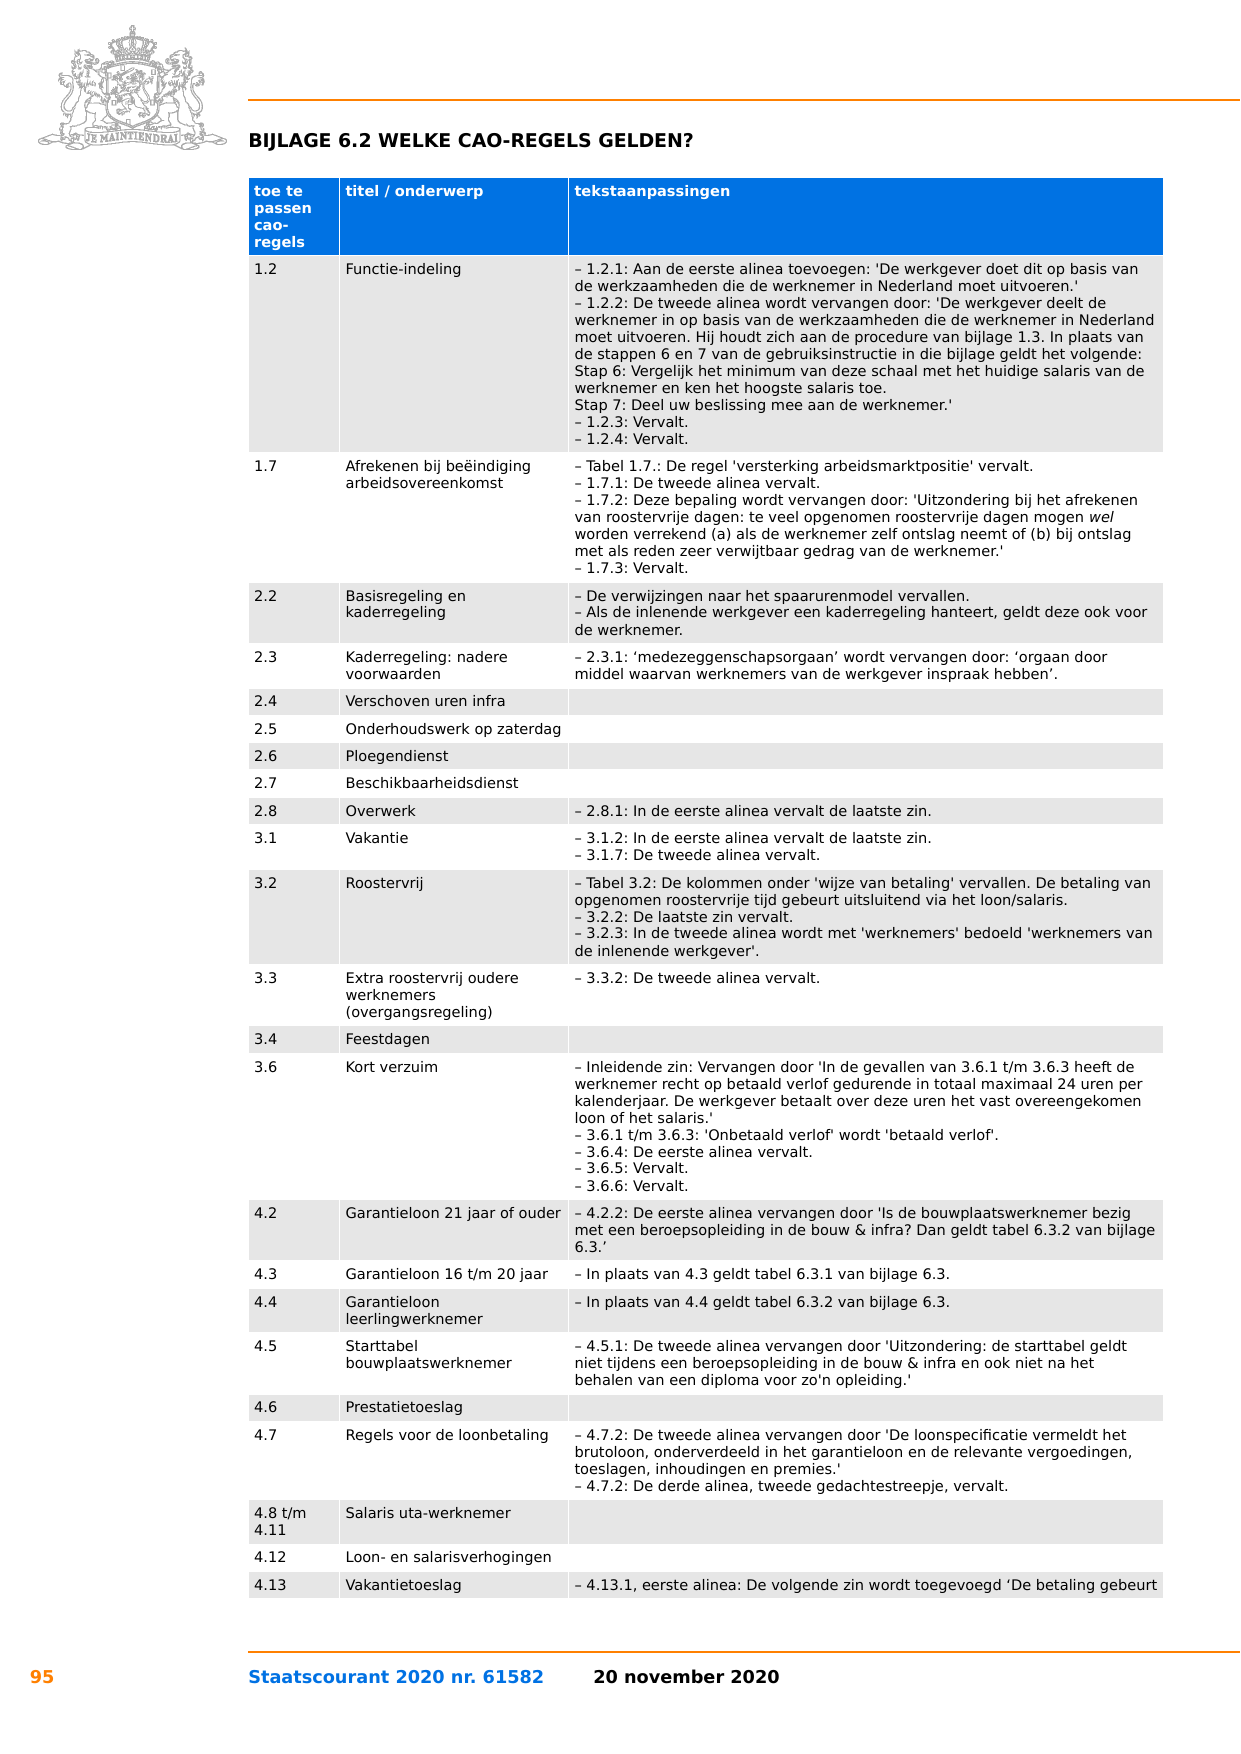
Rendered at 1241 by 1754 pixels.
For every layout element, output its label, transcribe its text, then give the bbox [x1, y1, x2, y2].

table_cell Afrekenen bij beëindiging arbeidsovereenkomst [340, 454, 568, 582]
table_cell – In plaats van 4.3 geldt tabel 6.3.1 van bijlage 6.3. [569, 1261, 1163, 1288]
table_cell 2.7 [249, 771, 339, 797]
table_cell Prestatietoeslag [340, 1395, 568, 1421]
table_cell 3.1 [249, 825, 339, 869]
table_cell – Inleidende zin: Vervangen door 'In de gevallen van 3.6.1 t/m 3.6.3 heeft de werknemer recht op betaald verlof gedurende in totaal maximaal 24 uren per kalenderjaar. De werkgever betaalt over deze uren het vast overeengekomen loon of het salaris.' – 3.6.1 t/m 3.6.3: 'Onbetaald verlof' wordt 'betaald verlof'. – 3.6.4: De eerste alinea vervalt. – 3.6.5: Vervalt. – 3.6.6: Vervalt. [569, 1054, 1163, 1199]
table_cell [569, 1500, 1163, 1544]
table_cell [569, 1026, 1163, 1053]
table_cell 4.2 [249, 1200, 339, 1260]
table_cell 1.7 [249, 454, 339, 582]
table_cell Feestdagen [340, 1026, 568, 1053]
table_cell – 3.3.2: De tweede alinea vervalt. [569, 965, 1163, 1025]
table_cell [569, 743, 1163, 769]
table_cell Starttabel bouwplaatswerknemer [340, 1333, 568, 1393]
table_cell – 4.7.2: De tweede alinea vervangen door 'De loonspecificatie vermeldt het brutoloon, onderverdeeld in het garantieloon en de relevante vergoedingen, toeslagen, inhoudingen en premies.' – 4.7.2: De derde alinea, tweede gedachtestreepje, vervalt. [569, 1422, 1163, 1499]
table_cell 1.2 [249, 256, 339, 452]
table_cell 3.6 [249, 1054, 339, 1199]
table_cell [569, 1395, 1163, 1421]
table_cell – De verwijzingen naar het spaarurenmodel vervallen. – Als de inlenende werkgever een kaderregeling hanteert, geldt deze ook voor de werknemer. [569, 583, 1163, 643]
table_cell 3.3 [249, 965, 339, 1025]
table_cell 4.4 [249, 1289, 339, 1332]
table_cell – 4.5.1: De tweede alinea vervangen door 'Uitzondering: de starttabel geldt niet tijdens een beroepsopleiding in de bouw & infra en ook niet na het behalen van een diploma voor zo'n opleiding.' [569, 1333, 1163, 1393]
table_cell – Tabel 3.2: De kolommen onder 'wijze van betaling' vervallen. De betaling van opgenomen roostervrije tijd gebeurt uitsluitend via het loon/salaris. – 3.2.2: De laatste zin vervalt. – 3.2.3: In de tweede alinea wordt met 'werknemers' bedoeld 'werknemers van de inlenende werkgever'. [569, 870, 1163, 964]
table_cell 2.8 [249, 798, 339, 824]
table_cell – Tabel 1.7.: De regel 'versterking arbeidsmarktpositie' vervalt. – 1.7.1: De tweede alinea vervalt. – 1.7.2: Deze bepaling wordt vervangen door: 'Uitzondering bij het afrekenen van roostervrije dagen: te veel opgenomen roostervrije dagen mogen wel worden verrekend (a) als de werknemer zelf ontslag neemt of (b) bij ontslag met als reden zeer verwijtbaar gedrag van de werknemer.' – 1.7.3: Vervalt. [569, 454, 1163, 582]
table_cell 4.13 [249, 1572, 339, 1598]
table_cell [569, 689, 1163, 715]
table_cell Onderhoudswerk op zaterdag [340, 716, 568, 742]
table_cell 2.3 [249, 644, 339, 687]
table_cell Garantieloon leerlingwerknemer [340, 1289, 568, 1332]
table_cell 3.4 [249, 1026, 339, 1053]
table_cell – 1.2.1: Aan de eerste alinea toevoegen: 'De werkgever doet dit op basis van de werkzaamheden die de werknemer in Nederland moet uitvoeren.' – 1.2.2: De tweede alinea wordt vervangen door: 'De werkgever deelt de werknemer in op basis van de werkzaamheden die de werknemer in Nederland moet uitvoeren. Hij houdt zich aan de procedure van bijlage 1.3. In plaats van de stappen 6 en 7 van de gebruiksinstructie in die bijlage geldt het volgende: Stap 6: Vergelijk het minimum van deze schaal met het huidige salaris van de werknemer en ken het hoogste salaris toe. Stap 7: Deel uw beslissing mee aan de werknemer.' – 1.2.3: Vervalt. – 1.2.4: Vervalt. [569, 256, 1163, 452]
table_cell Garantieloon 21 jaar of ouder [340, 1200, 568, 1260]
table_cell Ploegendienst [340, 743, 568, 769]
table_cell 4.12 [249, 1545, 339, 1571]
table_cell 2.6 [249, 743, 339, 769]
table_cell 2.4 [249, 689, 339, 715]
table_cell – 3.1.2: In de eerste alinea vervalt de laatste zin. – 3.1.7: De tweede alinea vervalt. [569, 825, 1163, 869]
table_cell – In plaats van 4.4 geldt tabel 6.3.2 van bijlage 6.3. [569, 1289, 1163, 1332]
table_cell – 2.3.1: ‘medezeggenschapsorgaan’ wordt vervangen door: ‘orgaan door middel waarvan werknemers van de werkgever inspraak hebben’. [569, 644, 1163, 687]
table_cell Regels voor de loonbetaling [340, 1422, 568, 1499]
table_cell Salaris uta-werknemer [340, 1500, 568, 1544]
table_cell 2.5 [249, 716, 339, 742]
table_cell 4.3 [249, 1261, 339, 1288]
picture [38, 25, 227, 150]
table_cell [569, 1545, 1163, 1571]
table_cell Kaderregeling: nadere voorwaarden [340, 644, 568, 687]
table_cell Functie-indeling [340, 256, 568, 452]
table_cell Kort verzuim [340, 1054, 568, 1199]
table_cell 4.5 [249, 1333, 339, 1393]
table_cell Overwerk [340, 798, 568, 824]
table_cell Vakantietoeslag [340, 1572, 568, 1598]
table_cell 4.7 [249, 1422, 339, 1499]
table_cell Roostervrij [340, 870, 568, 964]
table_cell Basisregeling en kaderregeling [340, 583, 568, 643]
table_header tekstaanpassingen [569, 178, 1163, 255]
table_header toe te passen cao-regels [249, 178, 339, 255]
table_cell 4.8 t/m 4.11 [249, 1500, 339, 1544]
table_header titel / onderwerp [340, 178, 568, 255]
table_cell 4.6 [249, 1395, 339, 1421]
table_cell – 4.2.2: De eerste alinea vervangen door 'Is de bouwplaatswerknemer bezig met een beroepsopleiding in de bouw & infra? Dan geldt tabel 6.3.2 van bijlage 6.3.’ [569, 1200, 1163, 1260]
table_cell Garantieloon 16 t/m 20 jaar [340, 1261, 568, 1288]
table_cell 2.2 [249, 583, 339, 643]
table_cell [569, 771, 1163, 797]
table_cell Verschoven uren infra [340, 689, 568, 715]
table_cell Loon- en salarisverhogingen [340, 1545, 568, 1571]
subtitle BIJLAGE 6.2 WELKE CAO-REGELS GELDEN? [248, 130, 1163, 152]
table_cell – 2.8.1: In de eerste alinea vervalt de laatste zin. [569, 798, 1163, 824]
table_cell Extra roostervrij oudere werknemers (overgangsregeling) [340, 965, 568, 1025]
table_cell Beschikbaarheidsdienst [340, 771, 568, 797]
table_cell 3.2 [249, 870, 339, 964]
table_cell – 4.13.1, eerste alinea: De volgende zin wordt toegevoegd ‘De betaling gebeurt [569, 1572, 1163, 1598]
table_cell [569, 716, 1163, 742]
table_cell Vakantie [340, 825, 568, 869]
